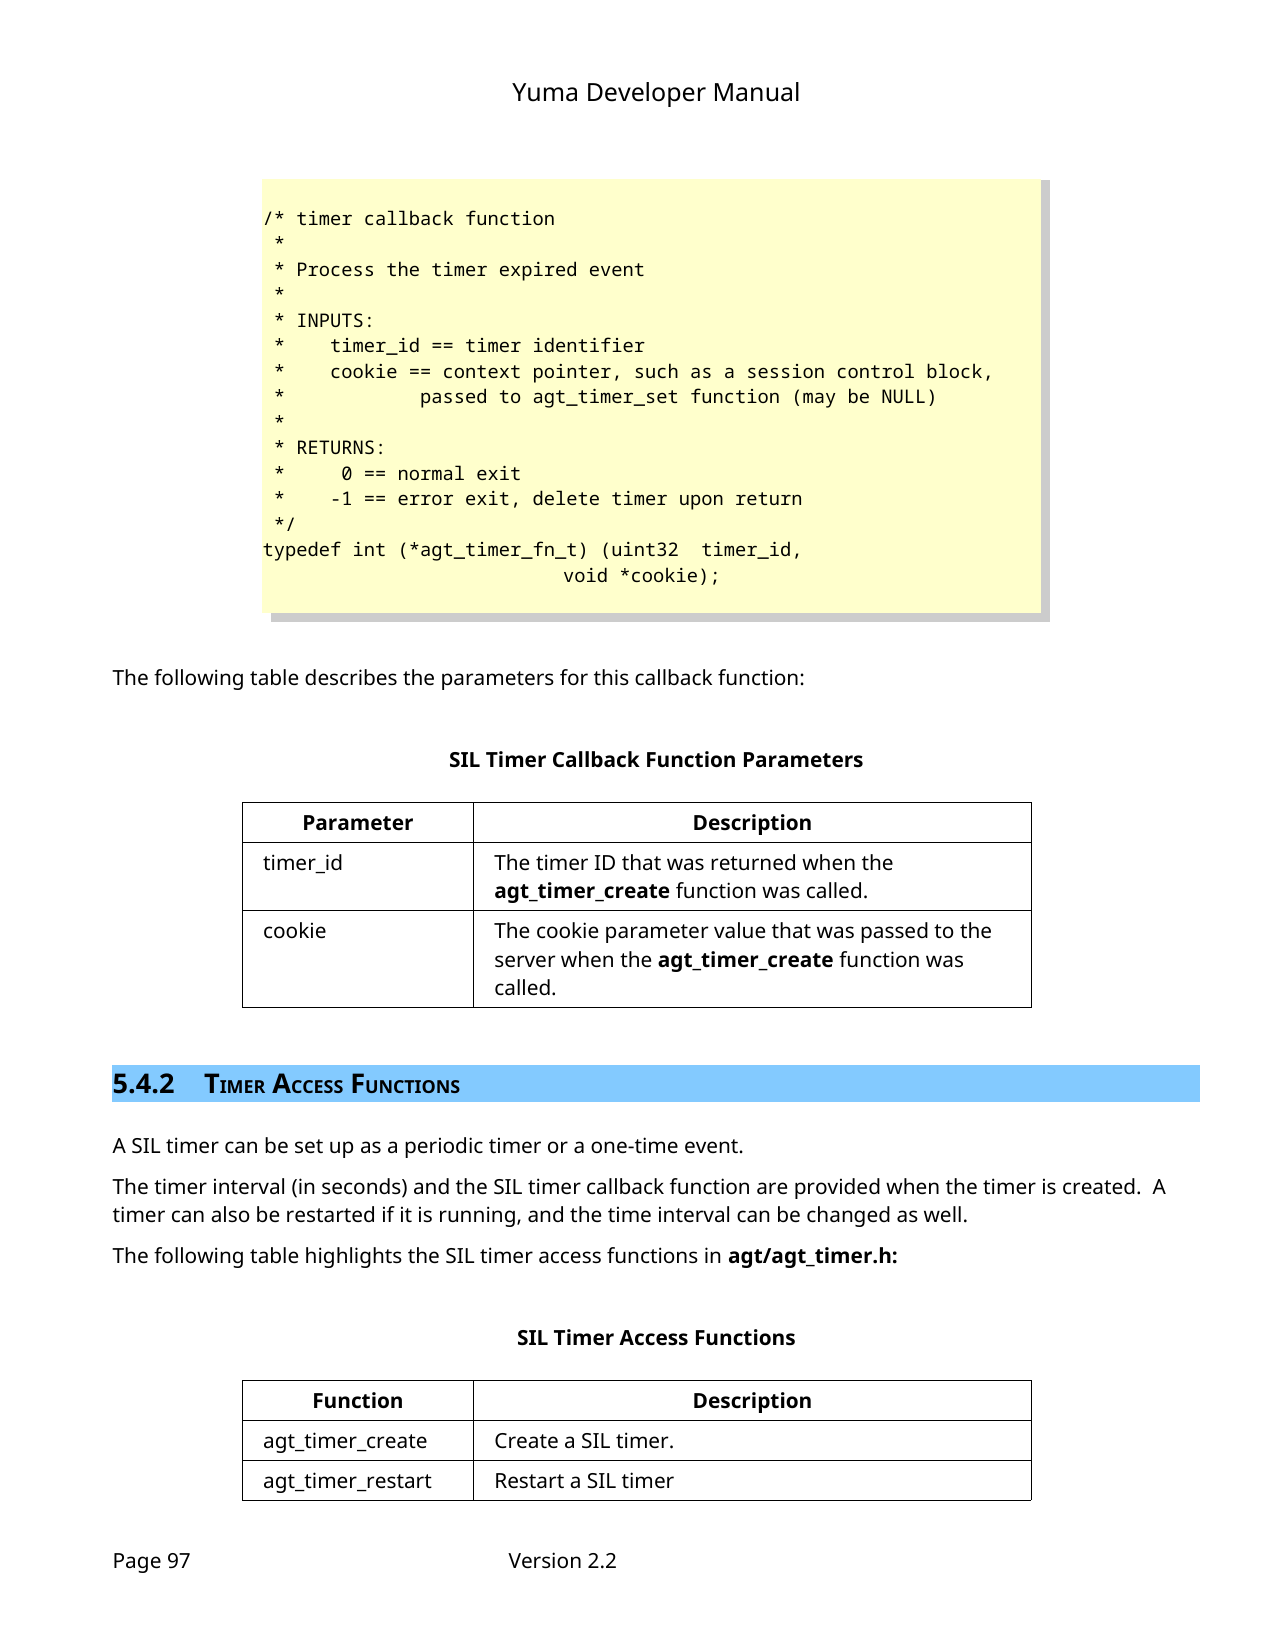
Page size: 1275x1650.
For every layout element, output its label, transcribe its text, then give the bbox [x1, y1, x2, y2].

table_cell Restart a SIL timer [474, 1461, 1031, 1500]
text * [262, 282, 1041, 307]
text * [262, 231, 1041, 256]
table_cell cookie [243, 911, 473, 1007]
text * passed to agt_timer_set function (may be NULL) [262, 384, 1041, 409]
text The following table highlights the SIL timer access functions in agt/agt_timer.h: [112, 1241, 1200, 1270]
table_header Parameter [243, 803, 473, 842]
table_cell The cookie parameter value that was passed to the server when the agt_timer_create function was called. [474, 911, 1031, 1007]
text * [262, 409, 1041, 435]
text /* timer callback function [262, 205, 1041, 231]
text The following table describes the parameters for this callback function: [112, 663, 1200, 692]
table_header Description [474, 803, 1031, 842]
text * INPUTS: [262, 307, 1041, 333]
text * Process the timer expired event [262, 256, 1041, 282]
subtitle SIL Timer Callback Function Parameters [127, 745, 1185, 773]
text * -1 == error exit, delete timer upon return [262, 486, 1041, 511]
table_header Function [243, 1381, 473, 1420]
table_cell timer_id [243, 843, 473, 910]
table_cell The timer ID that was returned when the agt_timer_create function was called. [474, 843, 1031, 910]
table_cell agt_timer_restart [243, 1461, 473, 1500]
text typedef int (*agt_timer_fn_t) (uint32 timer_id, [262, 537, 1041, 562]
subtitle Timer Access Functions [112, 1065, 1200, 1102]
text * 0 == normal exit [262, 460, 1041, 486]
text The timer interval (in seconds) and the SIL timer callback function are provided when the timer is created. A timer can also be restarted if it is running, and the time interval can be changed as well. [112, 1172, 1200, 1229]
table_cell Create a SIL timer. [474, 1421, 1031, 1460]
text * cookie == context pointer, such as a session control block, [262, 358, 1041, 384]
text * timer_id == timer identifier [262, 333, 1041, 358]
table_cell agt_timer_create [243, 1421, 473, 1460]
table_header Description [474, 1381, 1031, 1420]
text * RETURNS: [262, 435, 1041, 460]
text void *cookie); [262, 562, 1041, 588]
subtitle SIL Timer Access Functions [127, 1323, 1185, 1352]
text */ [262, 511, 1041, 537]
text A SIL timer can be set up as a periodic timer or a one-time event. [112, 1131, 1200, 1159]
